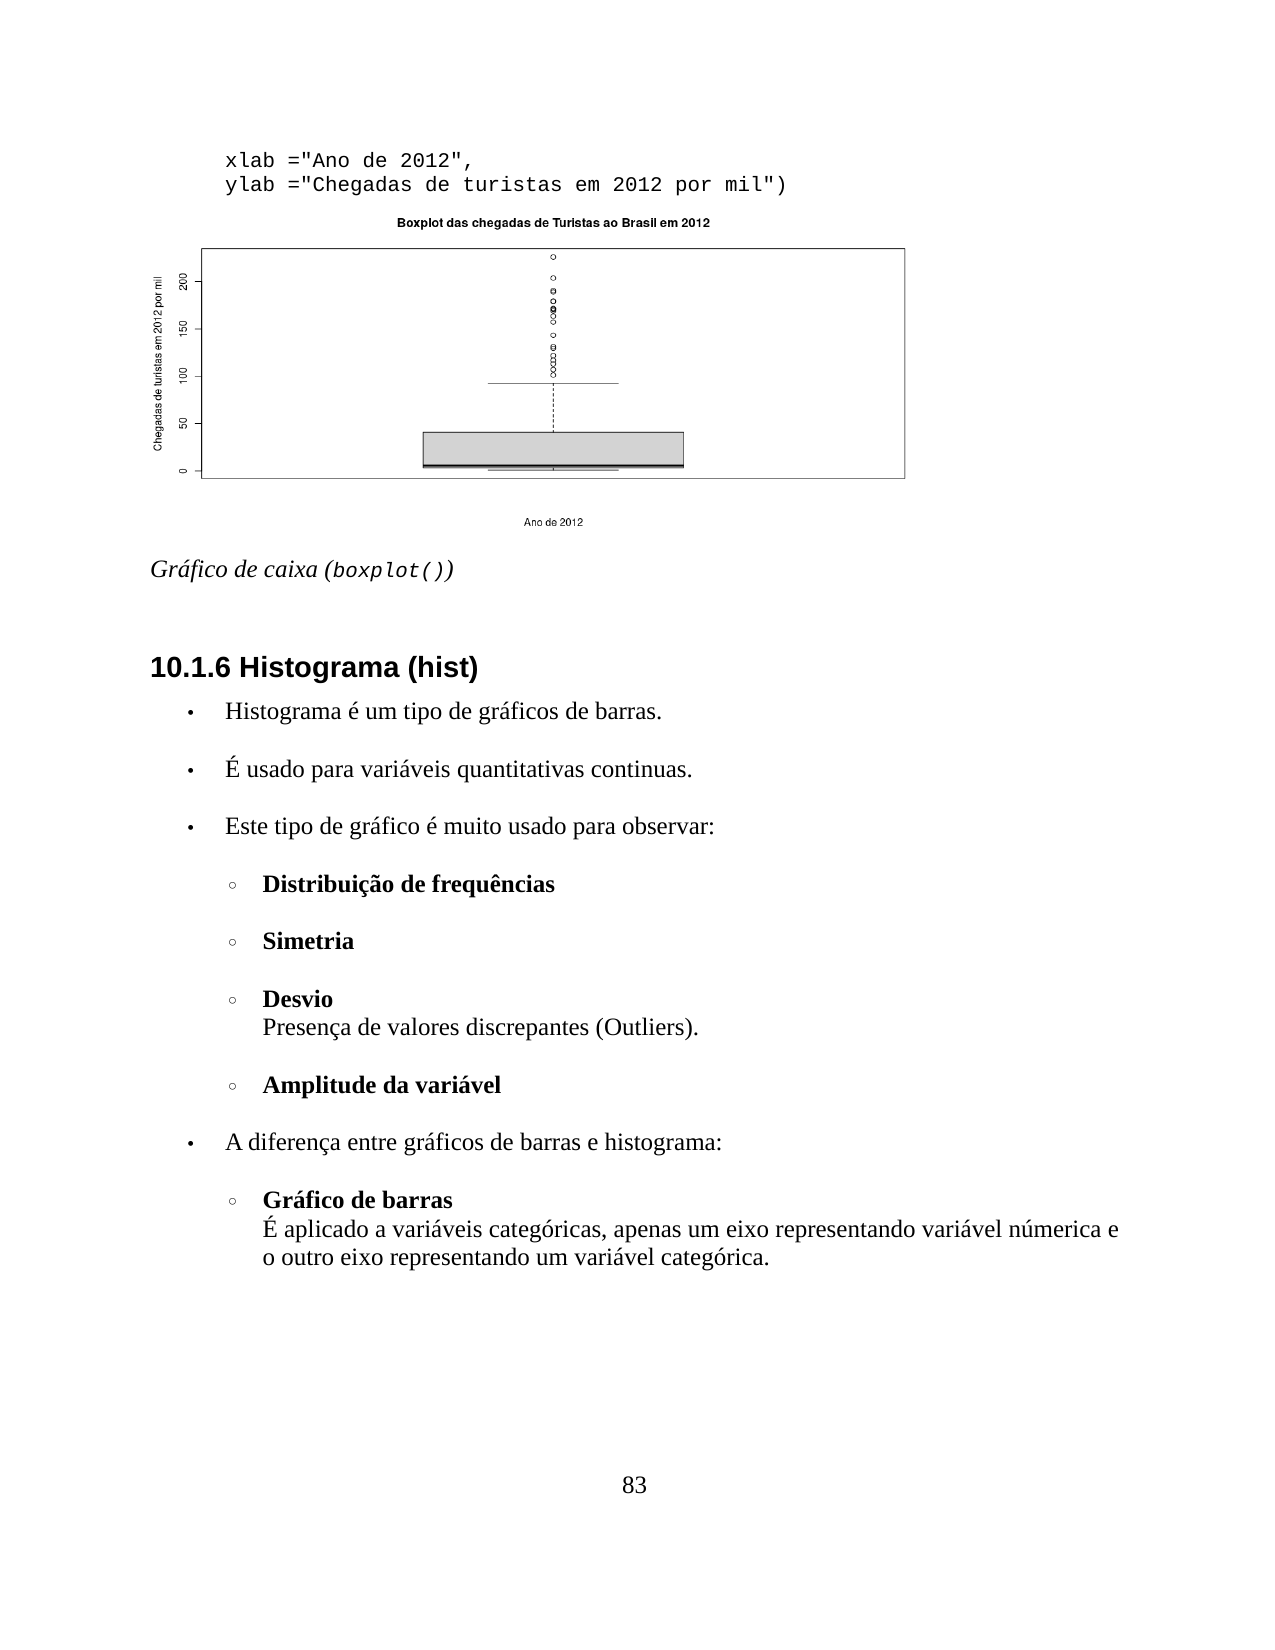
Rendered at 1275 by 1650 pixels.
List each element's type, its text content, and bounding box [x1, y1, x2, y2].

subtitle 10.1.6 Histograma (hist) [150, 650, 1125, 684]
list A diferença entre gráficos de barras e histograma: [187, 1127, 1125, 1185]
list Desvio Presença de valores discrepantes (Outliers). [225, 984, 1125, 1070]
list Gráfico de barras É aplicado a variáveis categóricas, apenas um eixo representando variável númerica e o outro eixo representando um variável categórica. [225, 1185, 1125, 1300]
list Histograma é um tipo de gráficos de barras. [187, 696, 1125, 754]
list Este tipo de gráfico é muito usado para observar: [187, 811, 1125, 869]
list Amplitude da variável [225, 1070, 1125, 1127]
list É usado para variáveis quantitativas continuas. [187, 754, 1125, 811]
text Gráfico de caixa (boxplot()) [150, 554, 1125, 584]
text ylab ="Chegadas de turistas em 2012 por mil") [150, 174, 1125, 197]
text xlab ="Ano de 2012", [150, 150, 1125, 174]
list Distribuição de frequências [225, 869, 1125, 926]
picture [150, 197, 930, 542]
list Simetria [225, 926, 1125, 984]
